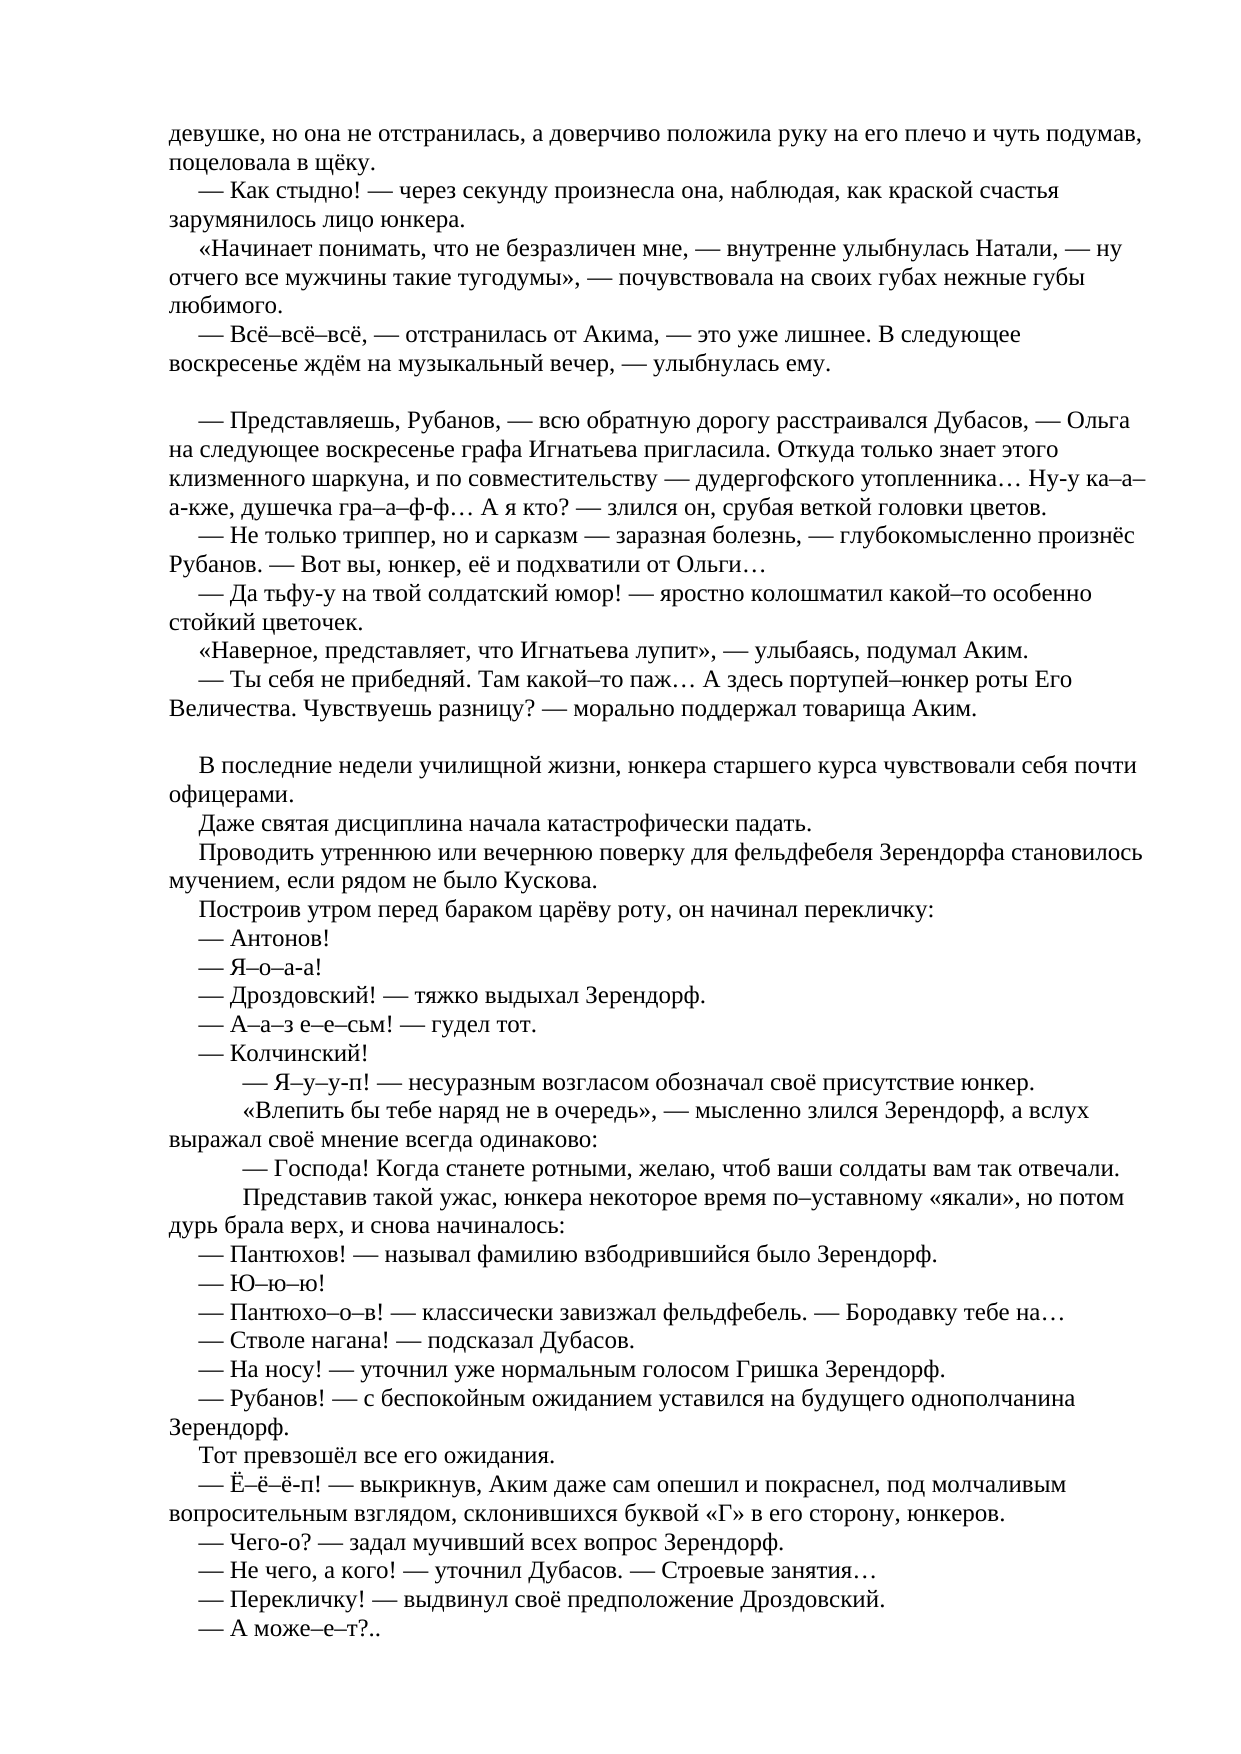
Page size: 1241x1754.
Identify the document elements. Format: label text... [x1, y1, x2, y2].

text «Влепить бы тебе наряд не в очередь», — мысленно злился Зерендорф, а вслух выражал своё мнение всегда одинаково: [169, 1096, 1152, 1153]
text — Я–у–у-п! — несуразным возгласом обозначал своё присутствие юнкер. [169, 1067, 1152, 1096]
text — Да тьфу-у на твой солдатский юмор! — яростно колошматил какой–то особенно стойкий цветочек. [169, 578, 1152, 636]
text — Ё–ё–ё-п! — выкрикнув, Аким даже сам опешил и покраснел, под молчаливым вопросительным взглядом, склонившихся буквой «Г» в его сторону, юнкеров. [169, 1469, 1152, 1527]
text — А може–е–т?.. [169, 1613, 1152, 1642]
text — А–а–з е–е–сьм! — гудел тот. [169, 1009, 1152, 1038]
text — Господа! Когда станете ротными, желаю, чтоб ваши солдаты вам так отвечали. [169, 1153, 1152, 1182]
text — Всё–всё–всё, — отстранилась от Акима, — это уже лишнее. В следующее воскресенье ждём на музыкальный вечер, — улыбнулась ему. [169, 319, 1152, 377]
text Построив утром перед бараком царёву роту, он начинал перекличку: [169, 894, 1152, 923]
text — Антонов! [169, 923, 1152, 952]
text Представив такой ужас, юнкера некоторое время по–уставному «якали», но потом дурь брала верх, и снова начиналось: [169, 1182, 1152, 1239]
text — Не только триппер, но и сарказм — заразная болезнь, — глубокомысленно произнёс Рубанов. — Вот вы, юнкер, её и подхватили от Ольги… [169, 521, 1152, 578]
text Проводить утреннюю или вечернюю поверку для фельдфебеля Зерендорфа становилось мучением, если рядом не было Кускова. [169, 837, 1152, 894]
text — Ю–ю–ю! [169, 1268, 1152, 1297]
text — Я–о–а-а! [169, 952, 1152, 981]
text — Чего-о? — задал мучивший всех вопрос Зерендорф. [169, 1527, 1152, 1556]
text — Представляешь, Рубанов, — всю обратную дорогу расстраивался Дубасов, — Ольга на следующее воскресенье графа Игнатьева пригласила. Откуда только знает этого клизменного шаркуна, и по совместительству — дудергофского утопленника… Ну-у ка–а–а-кже, душечка гра–а–ф-ф… А я кто? — злился он, срубая веткой головки цветов. [169, 406, 1152, 521]
text — Не чего, а кого! — уточнил Дубасов. — Строевые занятия… [169, 1556, 1152, 1584]
text — Перекличку! — выдвинул своё предположение Дроздовский. [169, 1584, 1152, 1613]
text — Как стыдно! — через секунду произнесла она, наблюдая, как краской счастья зарумянилось лицо юнкера. [169, 176, 1152, 233]
text В последние недели училищной жизни, юнкера старшего курса чувствовали себя почти офицерами. [169, 751, 1152, 808]
text «Начинает понимать, что не безразличен мне, — внутренне улыбнулась Натали, — ну отчего все мужчины такие тугодумы», — почувствовала на своих губах нежные губы любимого. [169, 233, 1152, 319]
text «Наверное, представляет, что Игнатьева лупит», — улыбаясь, подумал Аким. [169, 636, 1152, 664]
text — Рубанов! — с беспокойным ожиданием уставился на будущего однополчанина Зерендорф. [169, 1383, 1152, 1441]
text — На носу! — уточнил уже нормальным голосом Гришка Зерендорф. [169, 1354, 1152, 1383]
text — Дроздовский! — тяжко выдыхал Зерендорф. [169, 981, 1152, 1009]
text — Ты себя не прибедняй. Там какой–то паж… А здесь портупей–юнкер роты Его Величества. Чувствуешь разницу? — морально поддержал товарища Аким. [169, 664, 1152, 722]
text — Стволе нагана! — подсказал Дубасов. [169, 1326, 1152, 1354]
text — Колчинский! [169, 1038, 1152, 1067]
text Даже святая дисциплина начала катастрофически падать. [169, 808, 1152, 837]
text — Пантюхо–о–в! — классически завизжал фельдфебель. — Бородавку тебе на… [169, 1297, 1152, 1326]
text — Пантюхов! — называл фамилию взбодрившийся было Зерендорф. [169, 1239, 1152, 1268]
text Тот превзошёл все его ожидания. [169, 1441, 1152, 1469]
text девушке, но она не отстранилась, а доверчиво положила руку на его плечо и чуть подумав, поцеловала в щёку. [169, 118, 1152, 176]
